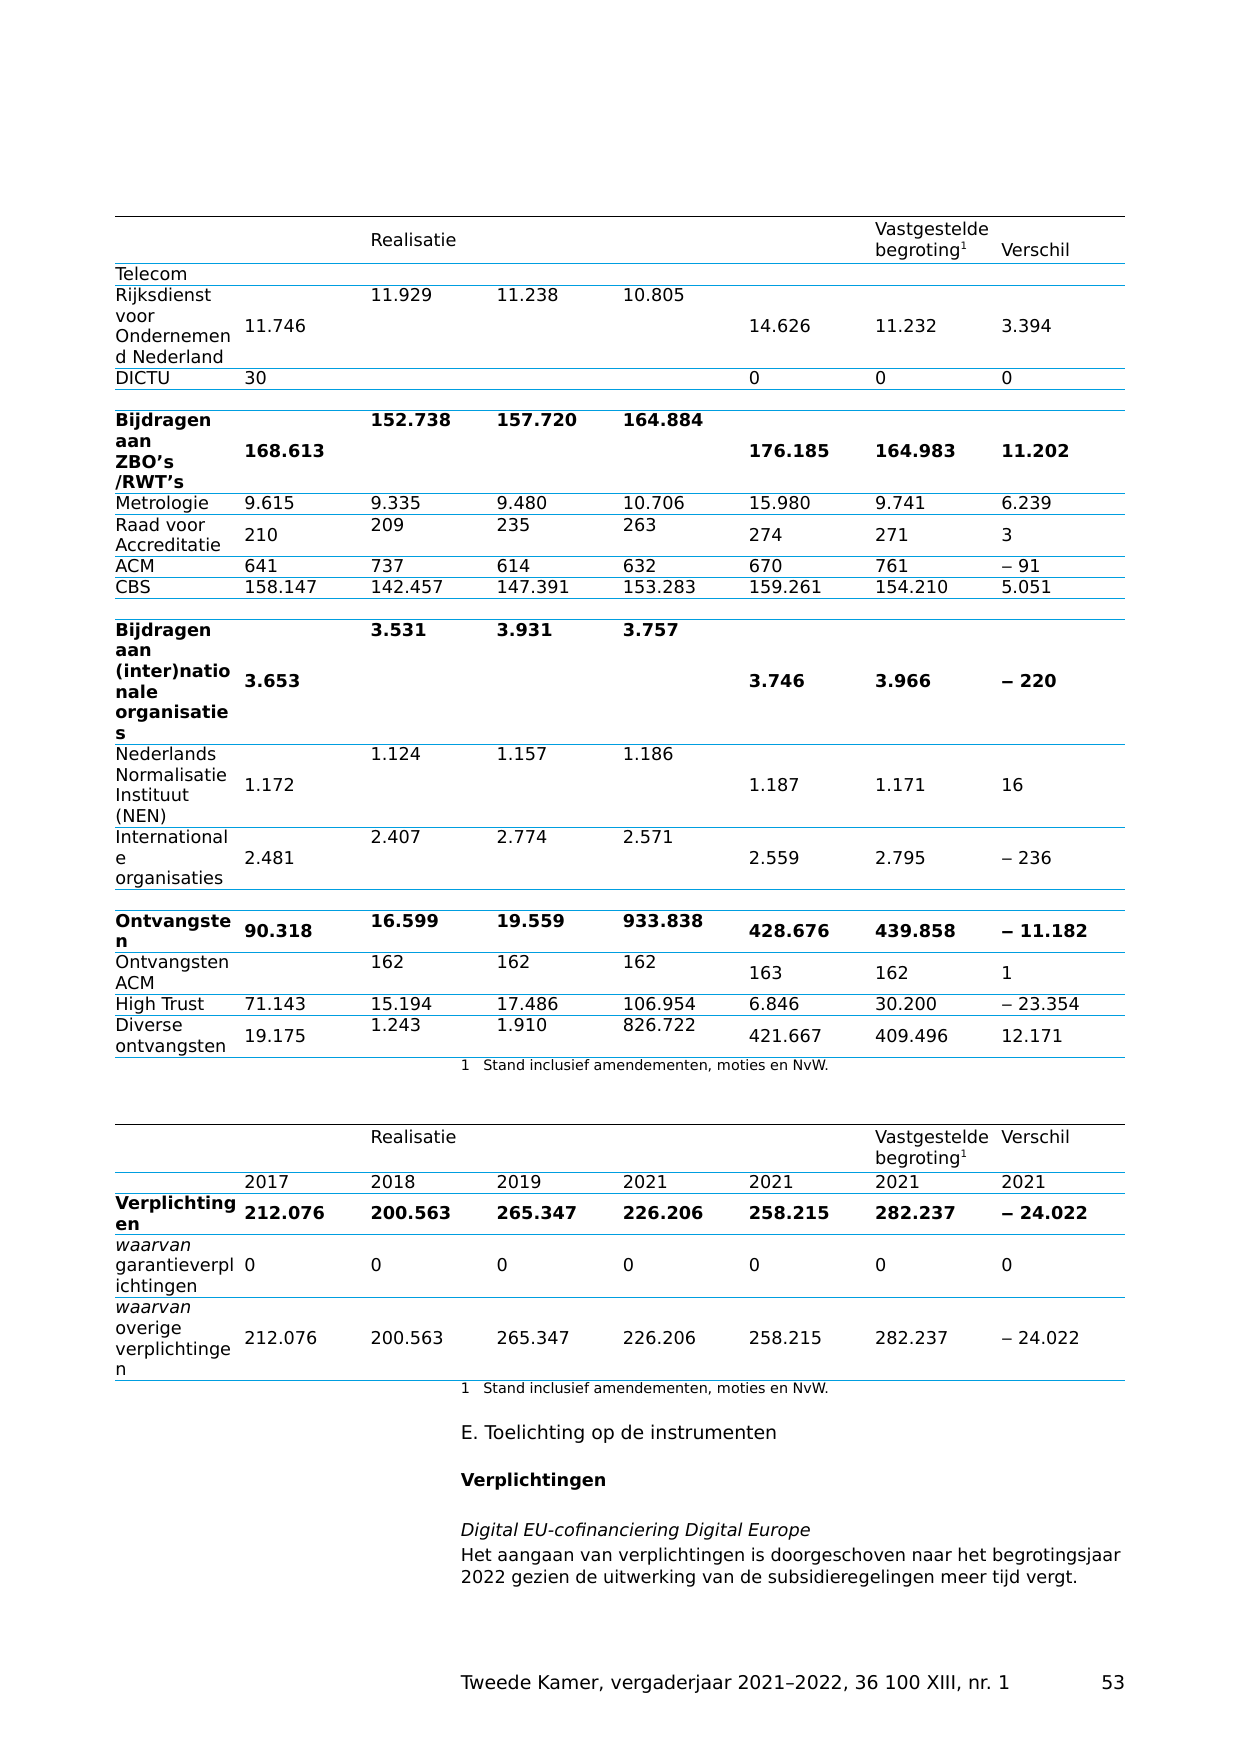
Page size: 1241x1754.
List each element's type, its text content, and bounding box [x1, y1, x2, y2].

table_cell Verschil [998, 1125, 1125, 1171]
table_cell [115, 599, 241, 619]
table_cell [620, 390, 746, 410]
table_cell ACM [115, 557, 241, 577]
table_cell 258.215 [746, 1298, 872, 1380]
table_cell Metrologie [115, 494, 241, 514]
table_cell [872, 599, 998, 619]
table_cell [241, 953, 367, 993]
table_cell 210 [241, 515, 367, 556]
table_cell 2021 [620, 1173, 746, 1192]
table_cell Ontvangsten [115, 911, 241, 952]
table_cell 2021 [746, 1173, 872, 1192]
table_cell 12.171 [998, 1016, 1125, 1056]
table_cell 761 [872, 557, 998, 577]
table_cell 3.394 [998, 286, 1125, 367]
table_cell 9.480 [494, 494, 620, 514]
table_cell ‒ 220 [998, 620, 1125, 743]
table_cell 0 [494, 1235, 620, 1297]
table_cell [494, 599, 620, 619]
table_cell [746, 264, 872, 284]
table_cell 168.613 [241, 411, 367, 493]
table_cell 263 [620, 515, 746, 556]
table_cell ‒ 23.354 [998, 995, 1125, 1015]
table_cell 3.531 [368, 620, 493, 743]
table_cell 3.746 [746, 620, 872, 743]
table_cell 15.980 [746, 494, 872, 514]
table_cell 826.722 [620, 1016, 746, 1056]
table_cell [241, 217, 367, 263]
table_cell 0 [746, 1235, 872, 1297]
table_cell 0 [620, 1235, 746, 1297]
table_cell 0 [746, 369, 872, 389]
table_cell 163 [746, 953, 872, 993]
table_cell [241, 890, 367, 910]
table_cell 258.215 [746, 1194, 872, 1234]
table_cell 2.774 [494, 828, 620, 889]
table_cell waarvan garantieverplichtingen [115, 1235, 241, 1297]
table_cell [115, 390, 241, 410]
table_cell 641 [241, 557, 367, 577]
table_cell 158.147 [241, 578, 367, 598]
table_cell Telecom [115, 264, 241, 284]
table_cell [998, 264, 1125, 284]
table_cell 439.858 [872, 911, 998, 952]
table_cell [241, 1125, 367, 1171]
table_cell 176.185 [746, 411, 872, 493]
table_cell ‒ 11.182 [998, 911, 1125, 952]
table_cell CBS [115, 578, 241, 598]
table_cell ‒ 24.022 [998, 1298, 1125, 1380]
table_cell [620, 264, 746, 284]
table_cell Vastgestelde begroting1 [872, 217, 998, 263]
table_cell 1.910 [494, 1016, 620, 1056]
table_cell 265.347 [494, 1298, 620, 1380]
table_cell 2021 [872, 1173, 998, 1192]
table_cell 11.202 [998, 411, 1125, 493]
table_cell 409.496 [872, 1016, 998, 1056]
table_cell 154.210 [872, 578, 998, 598]
table_cell [998, 599, 1125, 619]
title E. Toelichting op de instrumenten [461, 1422, 1125, 1444]
table_cell 1.243 [368, 1016, 493, 1056]
table_cell 11.232 [872, 286, 998, 367]
table_cell 274 [746, 515, 872, 556]
table_cell [368, 890, 493, 910]
table_cell 632 [620, 557, 746, 577]
table_cell 19.175 [241, 1016, 367, 1056]
table_cell [998, 390, 1125, 410]
table_cell Internationale organisaties [115, 828, 241, 889]
table_cell 1.172 [241, 745, 367, 826]
table_cell 9.615 [241, 494, 367, 514]
table_cell 0 [998, 369, 1125, 389]
table_cell Verschil [998, 217, 1125, 263]
table_cell Ontvangsten ACM [115, 953, 241, 993]
table_cell Raad voor Accreditatie [115, 515, 241, 556]
table_cell 16 [998, 745, 1125, 826]
table_cell 162 [620, 953, 746, 993]
table_cell Realisatie [368, 217, 872, 263]
table_cell 164.983 [872, 411, 998, 493]
table_cell 1.186 [620, 745, 746, 826]
table_cell [115, 217, 241, 263]
table_cell 0 [241, 1235, 367, 1297]
table_cell 2.795 [872, 828, 998, 889]
table_cell ‒ 91 [998, 557, 1125, 577]
table_cell 226.206 [620, 1194, 746, 1234]
table_cell 2019 [494, 1173, 620, 1192]
table_cell 10.706 [620, 494, 746, 514]
table_cell 1.124 [368, 745, 493, 826]
table_cell [872, 390, 998, 410]
table_cell [368, 390, 493, 410]
table_cell [368, 369, 493, 389]
table_cell 212.076 [241, 1194, 367, 1234]
table_cell 212.076 [241, 1298, 367, 1380]
table_cell 0 [872, 369, 998, 389]
table_cell 11.746 [241, 286, 367, 367]
table_cell ‒ 24.022 [998, 1194, 1125, 1234]
table_cell 200.563 [368, 1194, 493, 1234]
table_cell Realisatie [368, 1125, 872, 1171]
table_cell Bijdragen aan ZBO’s /RWT’s [115, 411, 241, 493]
table_cell [241, 390, 367, 410]
table_cell 157.720 [494, 411, 620, 493]
table_cell 16.599 [368, 911, 493, 952]
table_cell 106.954 [620, 995, 746, 1015]
table_cell 14.626 [746, 286, 872, 367]
table_cell 3.653 [241, 620, 367, 743]
table_cell Bijdragen aan (inter)nationale organisaties [115, 620, 241, 743]
table_cell Rijksdienst voor Ondernemend Nederland [115, 286, 241, 367]
table_cell 17.486 [494, 995, 620, 1015]
table_cell Verplichtingen [115, 1194, 241, 1234]
table_cell 164.884 [620, 411, 746, 493]
table_cell 1.157 [494, 745, 620, 826]
table_cell DICTU [115, 369, 241, 389]
table_cell 19.559 [494, 911, 620, 952]
table_cell 737 [368, 557, 493, 577]
table_cell [494, 264, 620, 284]
list Stand inclusief amendementen, moties en NvW. [461, 1058, 1125, 1074]
table_cell 2018 [368, 1173, 493, 1192]
table_cell 2.407 [368, 828, 493, 889]
table_cell 11.929 [368, 286, 493, 367]
table_cell 162 [494, 953, 620, 993]
table_cell ‒ 236 [998, 828, 1125, 889]
table_cell [746, 390, 872, 410]
table_cell 142.457 [368, 578, 493, 598]
table_cell 235 [494, 515, 620, 556]
table_cell 2021 [998, 1173, 1125, 1192]
table_cell 271 [872, 515, 998, 556]
table_cell 15.194 [368, 995, 493, 1015]
table_cell 2.481 [241, 828, 367, 889]
text Verplichtingen [461, 1468, 1125, 1491]
table_cell [620, 890, 746, 910]
table_cell 226.206 [620, 1298, 746, 1380]
table_cell 90.318 [241, 911, 367, 952]
table_cell [620, 369, 746, 389]
table_cell [872, 890, 998, 910]
table_cell 1.187 [746, 745, 872, 826]
table_cell [241, 264, 367, 284]
table_cell [115, 890, 241, 910]
table_cell 421.667 [746, 1016, 872, 1056]
table_cell 3.757 [620, 620, 746, 743]
table_cell Vastgestelde begroting1 [872, 1125, 998, 1171]
table_cell [872, 264, 998, 284]
table_cell 30 [241, 369, 367, 389]
table_cell 200.563 [368, 1298, 493, 1380]
table_cell 428.676 [746, 911, 872, 952]
table_cell 282.237 [872, 1298, 998, 1380]
table_cell 3.966 [872, 620, 998, 743]
table_cell [620, 599, 746, 619]
table_cell Nederlands Normalisatie Instituut (NEN) [115, 745, 241, 826]
list Stand inclusief amendementen, moties en NvW. [461, 1381, 1125, 1397]
table_cell [746, 599, 872, 619]
table_cell [368, 264, 493, 284]
table_cell 152.738 [368, 411, 493, 493]
table_cell [115, 1173, 241, 1192]
table_cell [241, 599, 367, 619]
table_cell 670 [746, 557, 872, 577]
table_cell 933.838 [620, 911, 746, 952]
text Digital EU-cofinanciering Digital Europe [461, 1518, 1125, 1541]
table_cell 6.239 [998, 494, 1125, 514]
table_cell waarvan overige verplichtingen [115, 1298, 241, 1380]
table_cell 0 [872, 1235, 998, 1297]
table_cell 153.283 [620, 578, 746, 598]
table_cell 282.237 [872, 1194, 998, 1234]
table_cell 2.559 [746, 828, 872, 889]
table_cell 159.261 [746, 578, 872, 598]
table_cell 71.143 [241, 995, 367, 1015]
table_cell 614 [494, 557, 620, 577]
table_cell 5.051 [998, 578, 1125, 598]
table_cell 1 [998, 953, 1125, 993]
table_cell 147.391 [494, 578, 620, 598]
table_cell 0 [368, 1235, 493, 1297]
table_header Tabel 8 Uitsplitsing verplichtingen (bedragen x € 1.000) [115, 1099, 1125, 1124]
table_cell [494, 390, 620, 410]
table_cell [368, 599, 493, 619]
table_cell 9.335 [368, 494, 493, 514]
table_cell 30.200 [872, 995, 998, 1015]
table_cell [998, 890, 1125, 910]
table_cell 162 [368, 953, 493, 993]
table_cell 2017 [241, 1173, 367, 1192]
table_cell 209 [368, 515, 493, 556]
table_cell 6.846 [746, 995, 872, 1015]
table_header Tabel 7 Budgettaire gevolgen van beleidsartikel 1 (bedragen x € 1.000) [115, 191, 1125, 216]
table_cell 3 [998, 515, 1125, 556]
table_cell 10.805 [620, 286, 746, 367]
table_cell Diverse ontvangsten [115, 1016, 241, 1056]
table_cell 162 [872, 953, 998, 993]
table_cell [115, 1125, 241, 1171]
table_cell High Trust [115, 995, 241, 1015]
table_cell [494, 369, 620, 389]
table_cell 0 [998, 1235, 1125, 1297]
table_cell [746, 890, 872, 910]
table_cell [494, 890, 620, 910]
table_cell 2.571 [620, 828, 746, 889]
table_cell 265.347 [494, 1194, 620, 1234]
table_cell 9.741 [872, 494, 998, 514]
table_cell 3.931 [494, 620, 620, 743]
text Het aangaan van verplichtingen is doorgeschoven naar het begrotingsjaar 2022 gezien de uitwerking van de subsidieregelingen meer tijd vergt. [461, 1543, 1125, 1588]
table_cell 1.171 [872, 745, 998, 826]
table_cell 11.238 [494, 286, 620, 367]
